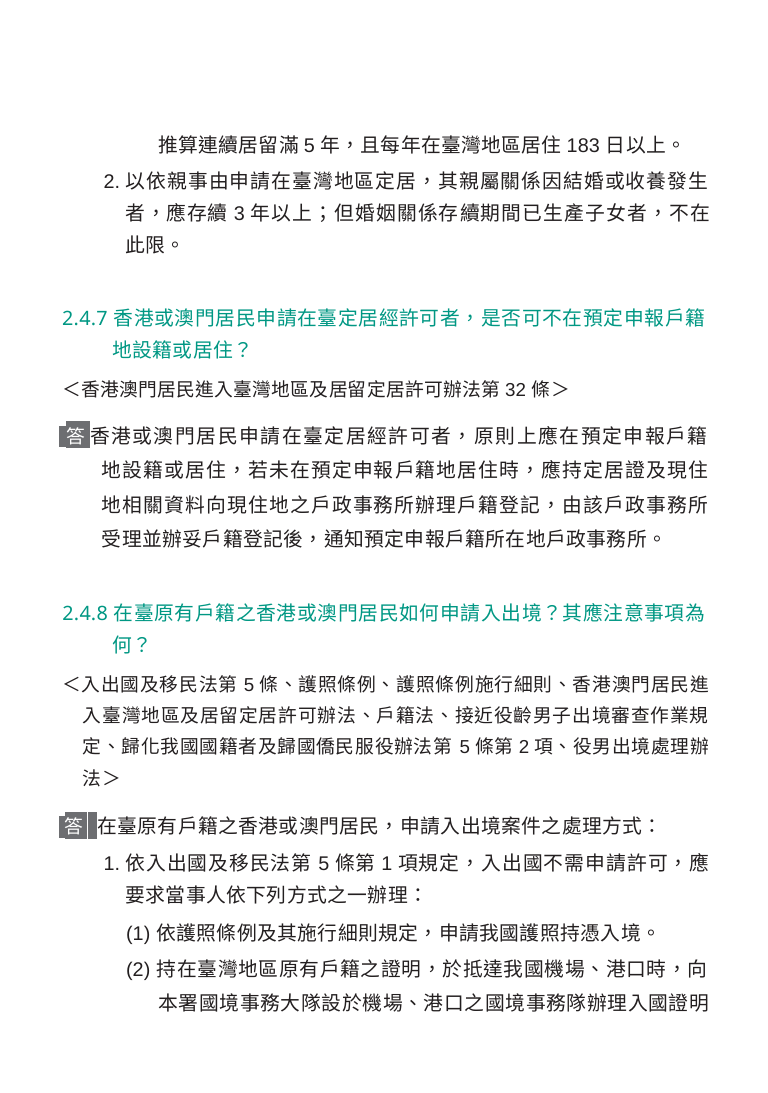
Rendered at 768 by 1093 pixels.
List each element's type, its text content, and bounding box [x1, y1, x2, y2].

text 答 香港或澳門居民申請在臺定居經許可者，原則上應在預定申報戶籍 地設籍或居住，若未在預定申報戶籍地居住時，應持定居證及現住 地相關資料向現住地之戶政事務所辦理戶籍登記，由該戶政事務所 受理並辦妥戶籍登記後，通知預定申報戶籍所在地戶政事務所。 [59, 420, 710, 553]
text 2.4.7 香港或澳門居民申請在臺定居經許可者，是否可不在預定申報戶籍 地設籍或居住？ [62, 302, 723, 363]
text ＜香港澳門居民進入臺灣地區及居留定居許可辦法第 32 條＞ [62, 374, 723, 402]
text (2) 持在臺灣地區原有戶籍之證明，於抵達我國機場、港口時，向 本署國境事務大隊設於機場、港口之國境事務隊辦理入國證明 [126, 953, 710, 1016]
text (1) 依護照條例及其施行細則規定，申請我國護照持憑入境。 [126, 918, 723, 946]
text 推算連續居留滿 5 年，且每年在臺灣地區居住 183 日以上。 [158, 130, 723, 158]
text 1. 依入出國及移民法第 5 條第 1 項規定，入出國不需申請許可，應 要求當事人依下列方式之一辦理： [103, 848, 710, 908]
text 答 在臺原有戶籍之香港或澳門居民，申請入出境案件之處理方式： [59, 811, 723, 839]
text ＜入出國及移民法第 5 條、護照條例、護照條例施行細則、香港澳門居民進 入臺灣地區及居留定居許可辦法、戶籍法、接近役齡男子出境審查作業規 定、歸化我國國籍者及歸國僑民服役辦法第 5 條第 2 項、役男出境處理辦 法＞ [62, 669, 710, 790]
text 2. 以依親事由申請在臺灣地區定居，其親屬關係因結婚或收養發生 者，應存續 3 年以上；但婚姻關係存續期間已生產子女者，不在 此限。 [103, 165, 710, 258]
text 2.4.8 在臺原有戶籍之香港或澳門居民如何申請入出境？其應注意事項為 何？ [62, 597, 723, 658]
